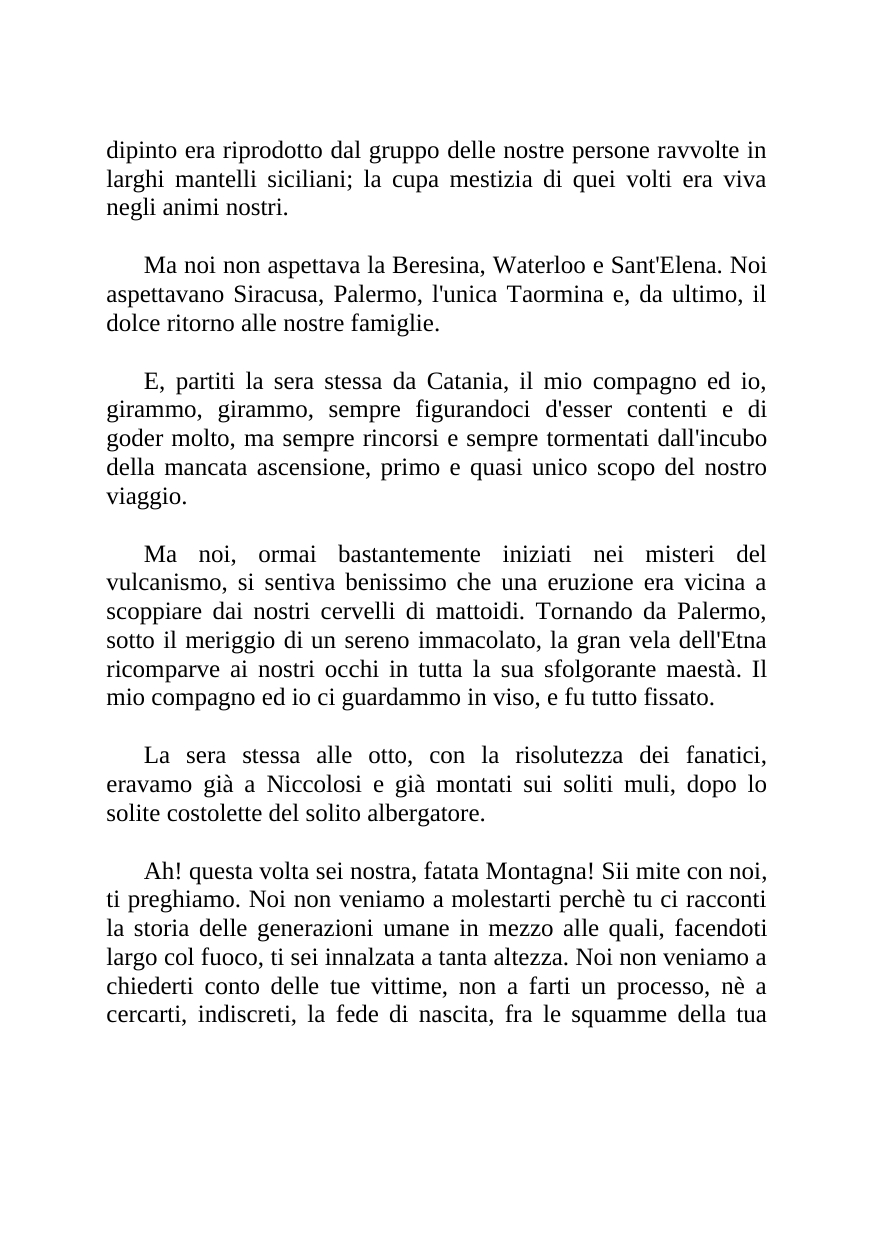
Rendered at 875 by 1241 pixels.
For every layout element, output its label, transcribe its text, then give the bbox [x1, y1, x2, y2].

text Ma noi, ormai bastantemente iniziati nei misteri del vulcanismo, si sentiva benissimo che una eruzione era vicina a scoppiare dai nostri cervelli di mattoidi. Tornando da Palermo, sotto il meriggio di un sereno immacolato, la gran vela dell'Etna ricomparve ai nostri occhi in tutta la sua sfolgorante maestà. Il mio compagno ed io ci guardammo in viso, e fu tutto fissato. [106, 539, 768, 711]
text dipinto era riprodotto dal gruppo delle nostre persone ravvolte in larghi mantelli siciliani; la cupa mestizia di quei volti era viva negli animi nostri. [106, 135, 768, 221]
text Ma noi non aspettava la Beresina, Waterloo e Sant'Elena. Noi aspettavano Siracusa, Palermo, l'unica Taormina e, da ultimo, il dolce ritorno alle nostre famiglie. [106, 250, 768, 337]
text Ah! questa volta sei nostra, fatata Montagna! Sii mite con noi, ti preghiamo. Noi non veniamo a molestarti perchè tu ci racconti la storia delle generazioni umane in mezzo alle quali, facendoti largo col fuoco, ti sei innalzata a tanta altezza. Noi non veniamo a chiederti conto delle tue vittime, non a farti un processo, nè a cercarti, indiscreti, la fede di nascita, fra le squamme della tua [106, 856, 768, 1028]
text E, partiti la sera stessa da Catania, il mio compagno ed io, girammo, girammo, sempre figurandoci d'esser contenti e di goder molto, ma sempre rincorsi e sempre tormentati dall'incubo della mancata ascensione, primo e quasi unico scopo del nostro viaggio. [106, 366, 768, 509]
text La sera stessa alle otto, con la risolutezza dei fanatici, eravamo già a Niccolosi e già montati sui soliti muli, dopo lo solite costolette del solito albergatore. [106, 740, 768, 827]
